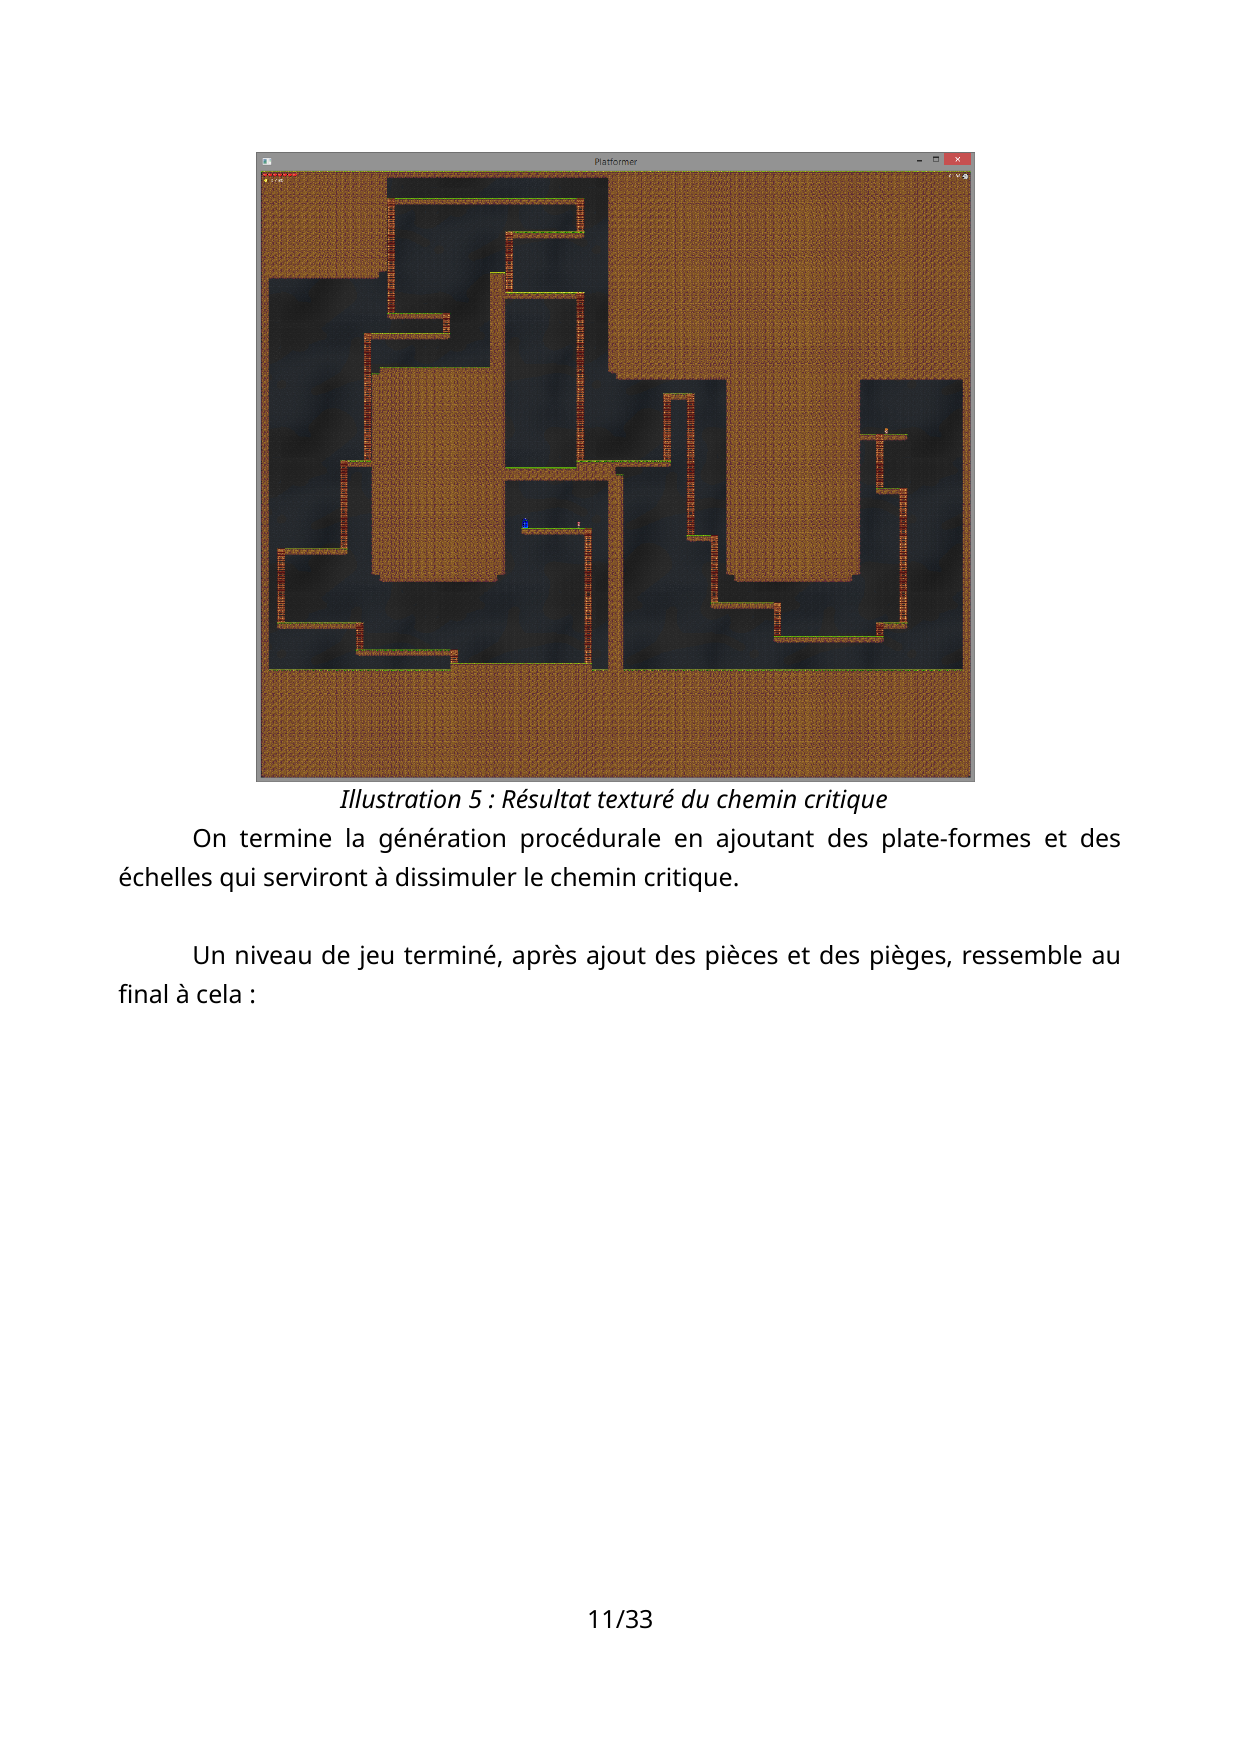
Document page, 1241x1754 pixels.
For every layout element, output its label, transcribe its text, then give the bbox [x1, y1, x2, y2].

text On termine la génération procédurale en ajoutant des plate-formes et des échelles qui serviront à dissimuler le chemin critique. [118, 781, 1122, 894]
picture [256, 152, 975, 782]
text [256, 143, 975, 152]
text Illustration 5 : Résultat texturé du chemin critique [256, 782, 975, 815]
text Un niveau de jeu terminé, après ajout des pièces et des pièges, ressemble au final à cela : [118, 938, 1122, 1011]
